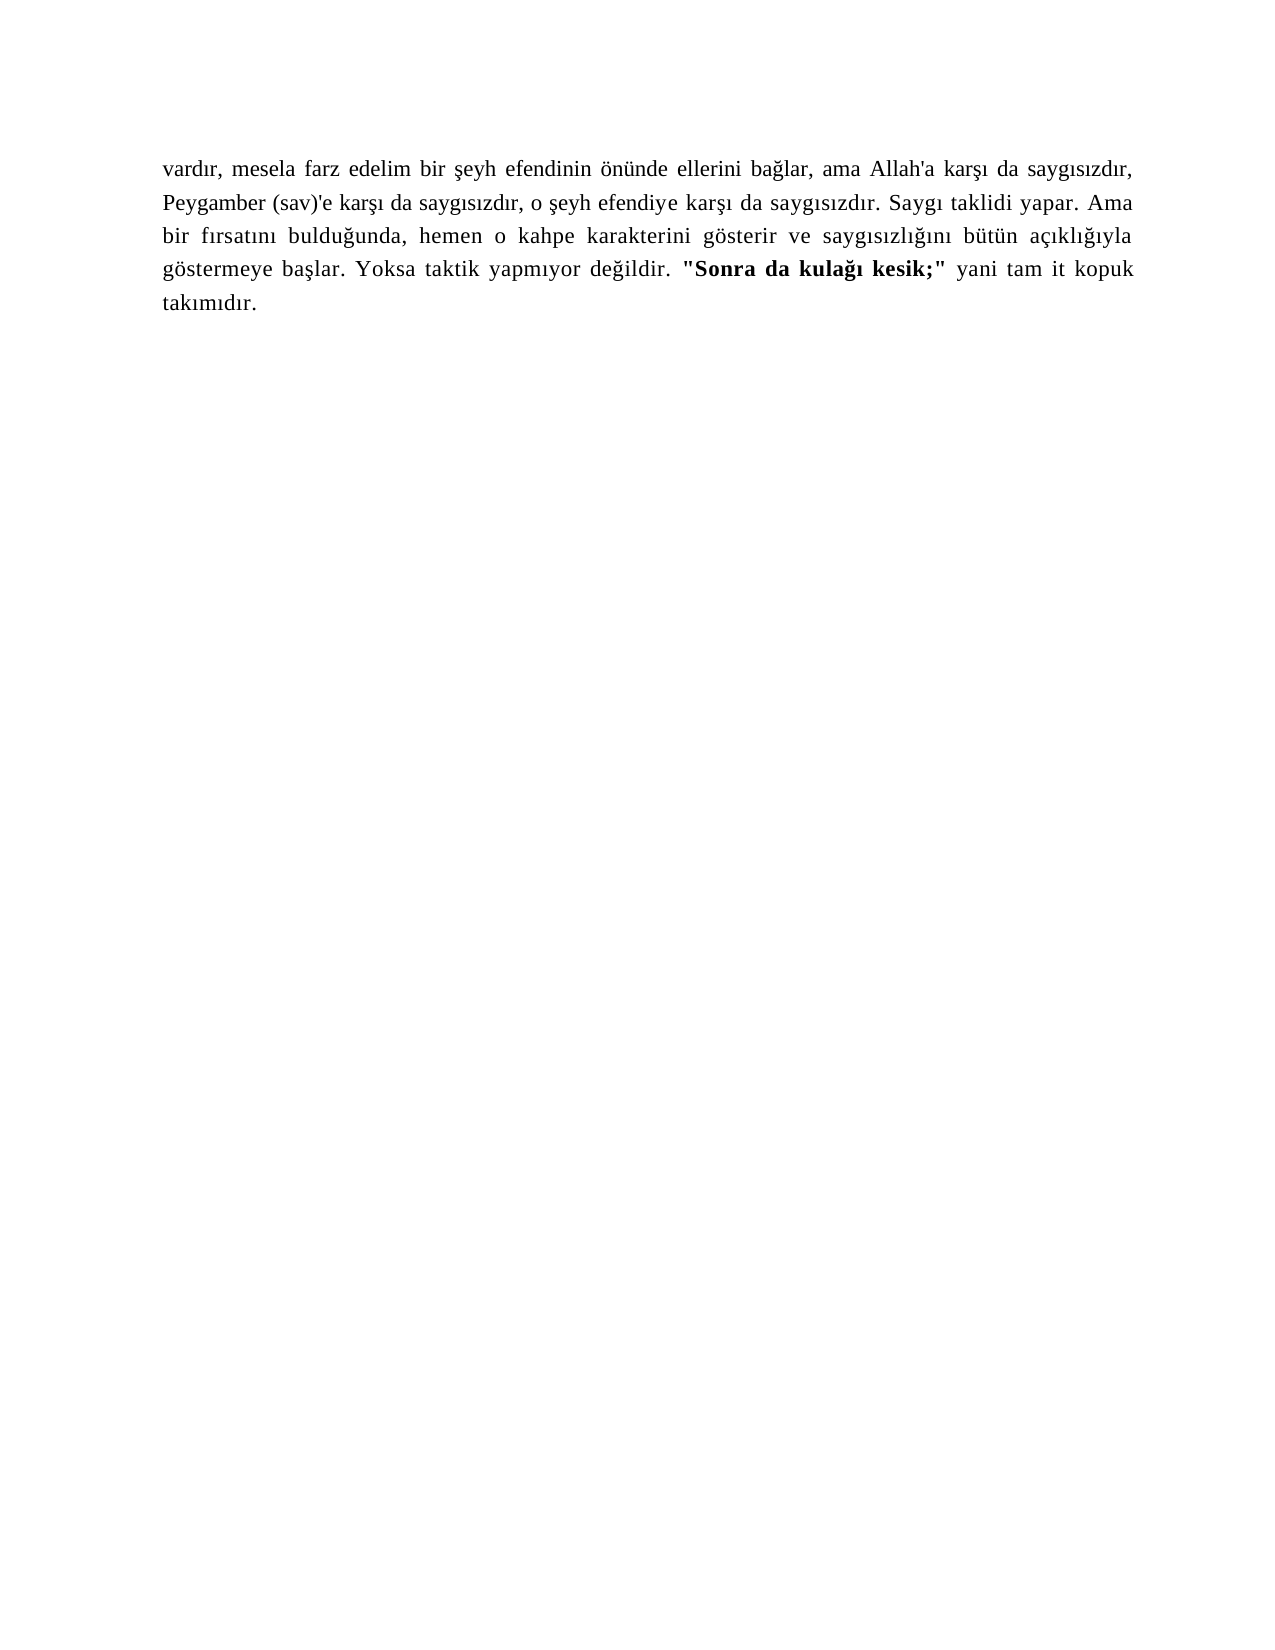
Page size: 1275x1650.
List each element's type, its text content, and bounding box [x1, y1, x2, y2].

text vardır, mesela farz edelim bir şeyh efendinin önünde ellerini bağlar, ama Allah'a karşı da saygısızdır, Peygamber (sav)'e karşı da saygısızdır, o şeyh efendiye karşı da saygısızdır. Saygı taklidi yapar. Ama bir fırsatını bulduğunda, hemen o kahpe karakterini gösterir ve saygısızlığını bütün açıklığıyla göstermeye başlar. Yoksa taktik yapmıyor değildir. "Sonra da kulağı kesik;" yani tam it kopuk takımıdır. [162, 150, 1134, 317]
